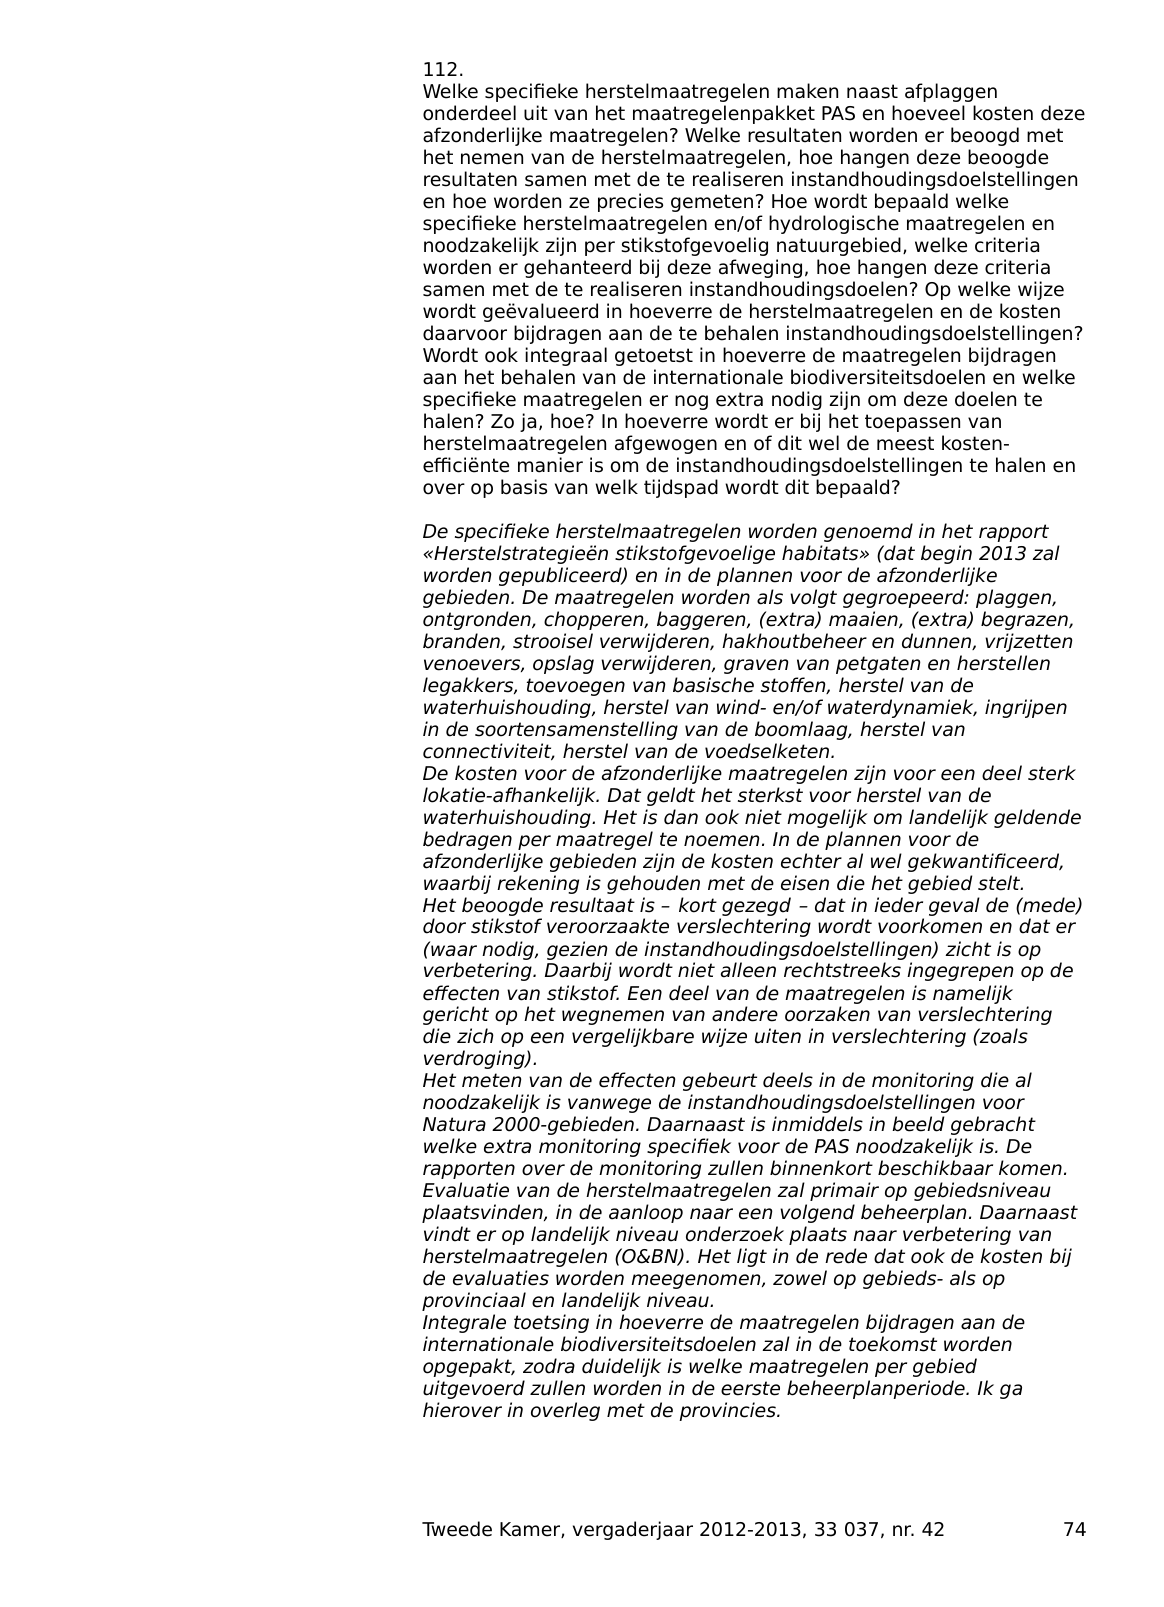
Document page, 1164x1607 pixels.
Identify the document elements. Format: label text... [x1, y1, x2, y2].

text 112. [422, 59, 1087, 81]
text Het beoogde resultaat is – kort gezegd – dat in ieder geval de (mede) door stikstof veroorzaakte verslechtering wordt voorkomen en dat er (waar nodig, gezien de instandhoudingsdoelstellingen) zicht is op verbetering. Daarbij wordt niet alleen rechtstreeks ingegrepen op de effecten van stikstof. Een deel van de maatregelen is namelijk gericht op het wegnemen van andere oorzaken van verslechtering die zich op een vergelijkbare wijze uiten in verslechtering (zoals verdroging). [422, 894, 1087, 1070]
text Welke specifieke herstelmaatregelen maken naast afplaggen onderdeel uit van het maatregelenpakket PAS en hoeveel kosten deze afzonderlijke maatregelen? Welke resultaten worden er beoogd met het nemen van de herstelmaatregelen, hoe hangen deze beoogde resultaten samen met de te realiseren instandhoudingsdoelstellingen en hoe worden ze precies gemeten? Hoe wordt bepaald welke specifieke herstelmaatregelen en/of hydrologische maatregelen en noodzakelijk zijn per stikstofgevoelig natuurgebied, welke criteria worden er gehanteerd bij deze afweging, hoe hangen deze criteria samen met de te realiseren instandhoudingsdoelen? Op welke wijze wordt geëvalueerd in hoeverre de herstelmaatregelen en de kosten daarvoor bijdragen aan de te behalen instandhoudingsdoelstellingen? Wordt ook integraal getoetst in hoeverre de maatregelen bijdragen aan het behalen van de internationale biodiversiteitsdoelen en welke specifieke maatregelen er nog extra nodig zijn om deze doelen te halen? Zo ja, hoe? In hoeverre wordt er bij het toepassen van herstelmaatregelen afgewogen en of dit wel de meest kosten-efficiënte manier is om de instandhoudingsdoelstellingen te halen en over op basis van welk tijdspad wordt dit bepaald? [422, 81, 1087, 499]
text Evaluatie van de herstelmaatregelen zal primair op gebiedsniveau plaatsvinden, in de aanloop naar een volgend beheerplan. Daarnaast vindt er op landelijk niveau onderzoek plaats naar verbetering van herstelmaatregelen (O&BN). Het ligt in de rede dat ook de kosten bij de evaluaties worden meegenomen, zowel op gebieds- als op provinciaal en landelijk niveau. [422, 1180, 1087, 1312]
text Integrale toetsing in hoeverre de maatregelen bijdragen aan de internationale biodiversiteitsdoelen zal in de toekomst worden opgepakt, zodra duidelijk is welke maatregelen per gebied uitgevoerd zullen worden in de eerste beheerplanperiode. Ik ga hierover in overleg met de provincies. [422, 1312, 1087, 1422]
text De specifieke herstelmaatregelen worden genoemd in het rapport «Herstelstrategieën stikstofgevoelige habitats» (dat begin 2013 zal worden gepubliceerd) en in de plannen voor de afzonderlijke gebieden. De maatregelen worden als volgt gegroepeerd: plaggen, ontgronden, chopperen, baggeren, (extra) maaien, (extra) begrazen, branden, strooisel verwijderen, hakhoutbeheer en dunnen, vrijzetten venoevers, opslag verwijderen, graven van petgaten en herstellen legakkers, toevoegen van basische stoffen, herstel van de waterhuishouding, herstel van wind- en/of waterdynamiek, ingrijpen in de soortensamenstelling van de boomlaag, herstel van connectiviteit, herstel van de voedselketen. [422, 521, 1087, 763]
text De kosten voor de afzonderlijke maatregelen zijn voor een deel sterk lokatie-afhankelijk. Dat geldt het sterkst voor herstel van de waterhuishouding. Het is dan ook niet mogelijk om landelijk geldende bedragen per maatregel te noemen. In de plannen voor de afzonderlijke gebieden zijn de kosten echter al wel gekwantificeerd, waarbij rekening is gehouden met de eisen die het gebied stelt. [422, 763, 1087, 894]
text Het meten van de effecten gebeurt deels in de monitoring die al noodzakelijk is vanwege de instandhoudingsdoelstellingen voor Natura 2000-gebieden. Daarnaast is inmiddels in beeld gebracht welke extra monitoring specifiek voor de PAS noodzakelijk is. De rapporten over de monitoring zullen binnenkort beschikbaar komen. [422, 1070, 1087, 1180]
